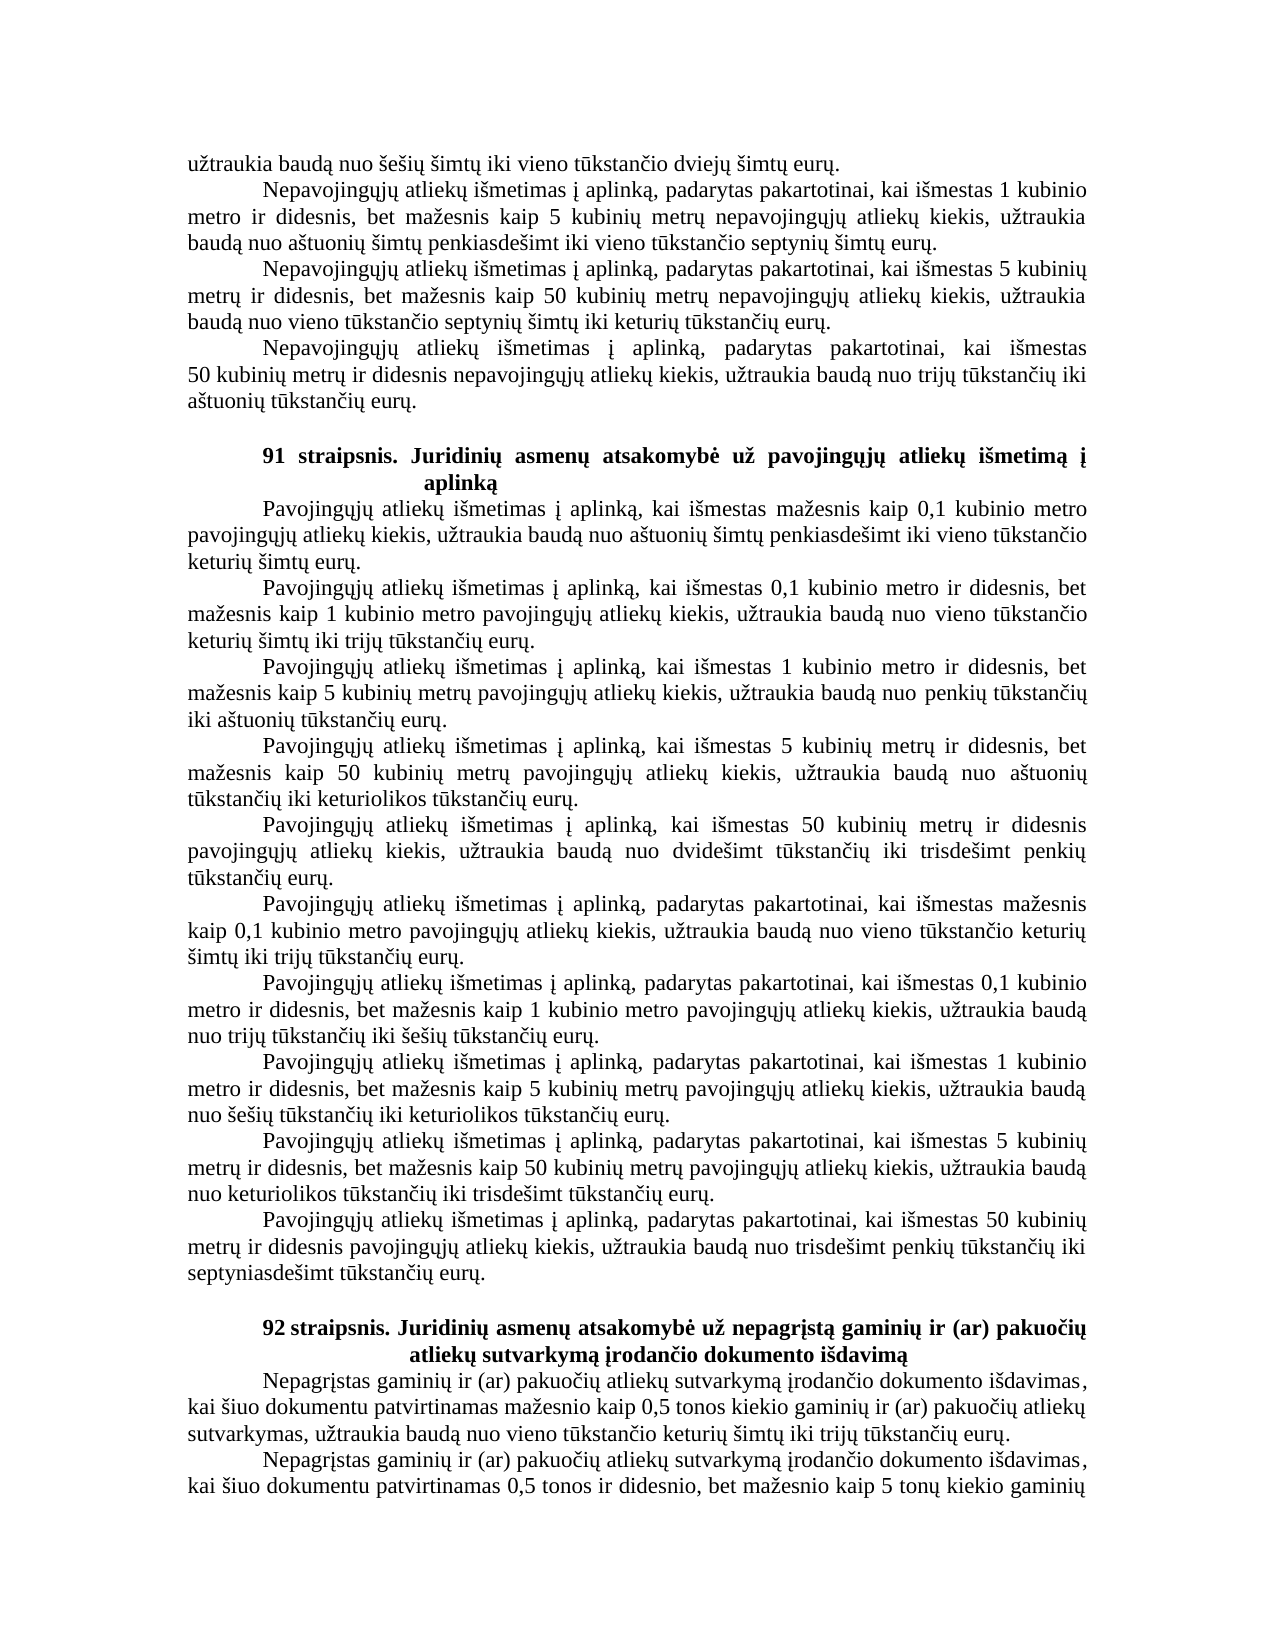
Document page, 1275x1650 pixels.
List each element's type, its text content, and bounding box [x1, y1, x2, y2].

text Nepavojingųjų atliekų išmetimas į aplinką, padarytas pakartotinai, kai išmestas 1 kubinio metro ir didesnis, bet mažesnis kaip 5 kubinių metrų nepavojingųjų atliekų kiekis, užtraukia baudą nuo aštuonių šimtų penkiasdešimt iki vieno tūkstančio septynių šimtų eurų. [187, 176, 1087, 255]
text Pavojingųjų atliekų išmetimas į aplinką, padarytas pakartotinai, kai išmestas 50 kubinių metrų ir didesnis pavojingųjų atliekų kiekis, užtraukia baudą nuo trisdešimt penkių tūkstančių iki septyniasdešimt tūkstančių eurų. [187, 1207, 1087, 1286]
text Pavojingųjų atliekų išmetimas į aplinką, padarytas pakartotinai, kai išmestas 1 kubinio metro ir didesnis, bet mažesnis kaip 5 kubinių metrų pavojingųjų atliekų kiekis, užtraukia baudą nuo šešių tūkstančių iki keturiolikos tūkstančių eurų. [187, 1048, 1087, 1127]
text 91 straipsnis. Juridinių asmenų atsakomybė už pavojingųjų atliekų išmetimą į aplinką [262, 442, 1087, 495]
text Nepavojingųjų atliekų išmetimas į aplinką, padarytas pakartotinai, kai išmestas 50 kubinių metrų ir didesnis nepavojingųjų atliekų kiekis, užtraukia baudą nuo trijų tūkstančių iki aštuonių tūkstančių eurų. [187, 334, 1087, 413]
text Pavojingųjų atliekų išmetimas į aplinką, kai išmestas 0,1 kubinio metro ir didesnis, bet mažesnis kaip 1 kubinio metro pavojingųjų atliekų kiekis, užtraukia baudą nuo vieno tūkstančio keturių šimtų iki trijų tūkstančių eurų. [187, 574, 1087, 653]
text Pavojingųjų atliekų išmetimas į aplinką, kai išmestas 50 kubinių metrų ir didesnis pavojingųjų atliekų kiekis, užtraukia baudą nuo dvidešimt tūkstančių iki trisdešimt penkių tūkstančių eurų. [187, 811, 1087, 890]
text Pavojingųjų atliekų išmetimas į aplinką, kai išmestas 1 kubinio metro ir didesnis, bet mažesnis kaip 5 kubinių metrų pavojingųjų atliekų kiekis, užtraukia baudą nuo penkių tūkstančių iki aštuonių tūkstančių eurų. [187, 653, 1087, 732]
text Nepavojingųjų atliekų išmetimas į aplinką, padarytas pakartotinai, kai išmestas 5 kubinių metrų ir didesnis, bet mažesnis kaip 50 kubinių metrų nepavojingųjų atliekų kiekis, užtraukia baudą nuo vieno tūkstančio septynių šimtų iki keturių tūkstančių eurų. [187, 255, 1087, 334]
text Pavojingųjų atliekų išmetimas į aplinką, kai išmestas 5 kubinių metrų ir didesnis, bet mažesnis kaip 50 kubinių metrų pavojingųjų atliekų kiekis, užtraukia baudą nuo aštuonių tūkstančių iki keturiolikos tūkstančių eurų. [187, 732, 1087, 811]
text Pavojingųjų atliekų išmetimas į aplinką, kai išmestas mažesnis kaip 0,1 kubinio metro pavojingųjų atliekų kiekis, užtraukia baudą nuo aštuonių šimtų penkiasdešimt iki vieno tūkstančio keturių šimtų eurų. [187, 495, 1087, 574]
text Pavojingųjų atliekų išmetimas į aplinką, padarytas pakartotinai, kai išmestas 0,1 kubinio metro ir didesnis, bet mažesnis kaip 1 kubinio metro pavojingųjų atliekų kiekis, užtraukia baudą nuo trijų tūkstančių iki šešių tūkstančių eurų. [187, 969, 1087, 1048]
text 92 straipsnis. Juridinių asmenų atsakomybė už nepagrįstą gaminių ir (ar) pakuočių atliekų sutvarkymą įrodančio dokumento išdavimą [262, 1314, 1087, 1367]
text užtraukia baudą nuo šešių šimtų iki vieno tūkstančio dviejų šimtų eurų. [187, 150, 1087, 176]
text Pavojingųjų atliekų išmetimas į aplinką, padarytas pakartotinai, kai išmestas 5 kubinių metrų ir didesnis, bet mažesnis kaip 50 kubinių metrų pavojingųjų atliekų kiekis, užtraukia baudą nuo keturiolikos tūkstančių iki trisdešimt tūkstančių eurų. [187, 1127, 1087, 1207]
text Pavojingųjų atliekų išmetimas į aplinką, padarytas pakartotinai, kai išmestas mažesnis kaip 0,1 kubinio metro pavojingųjų atliekų kiekis, užtraukia baudą nuo vieno tūkstančio keturių šimtų iki trijų tūkstančių eurų. [187, 890, 1087, 969]
text Nepagrįstas gaminių ir (ar) pakuočių atliekų sutvarkymą įrodančio dokumento išdavimas, kai šiuo dokumentu patvirtinamas 0,5 tonos ir didesnio, bet mažesnio kaip 5 tonų kiekio gaminių [187, 1446, 1087, 1499]
text Nepagrįstas gaminių ir (ar) pakuočių atliekų sutvarkymą įrodančio dokumento išdavimas, kai šiuo dokumentu patvirtinamas mažesnio kaip 0,5 tonos kiekio gaminių ir (ar) pakuočių atliekų sutvarkymas, užtraukia baudą nuo vieno tūkstančio keturių šimtų iki trijų tūkstančių eurų. [187, 1367, 1087, 1446]
